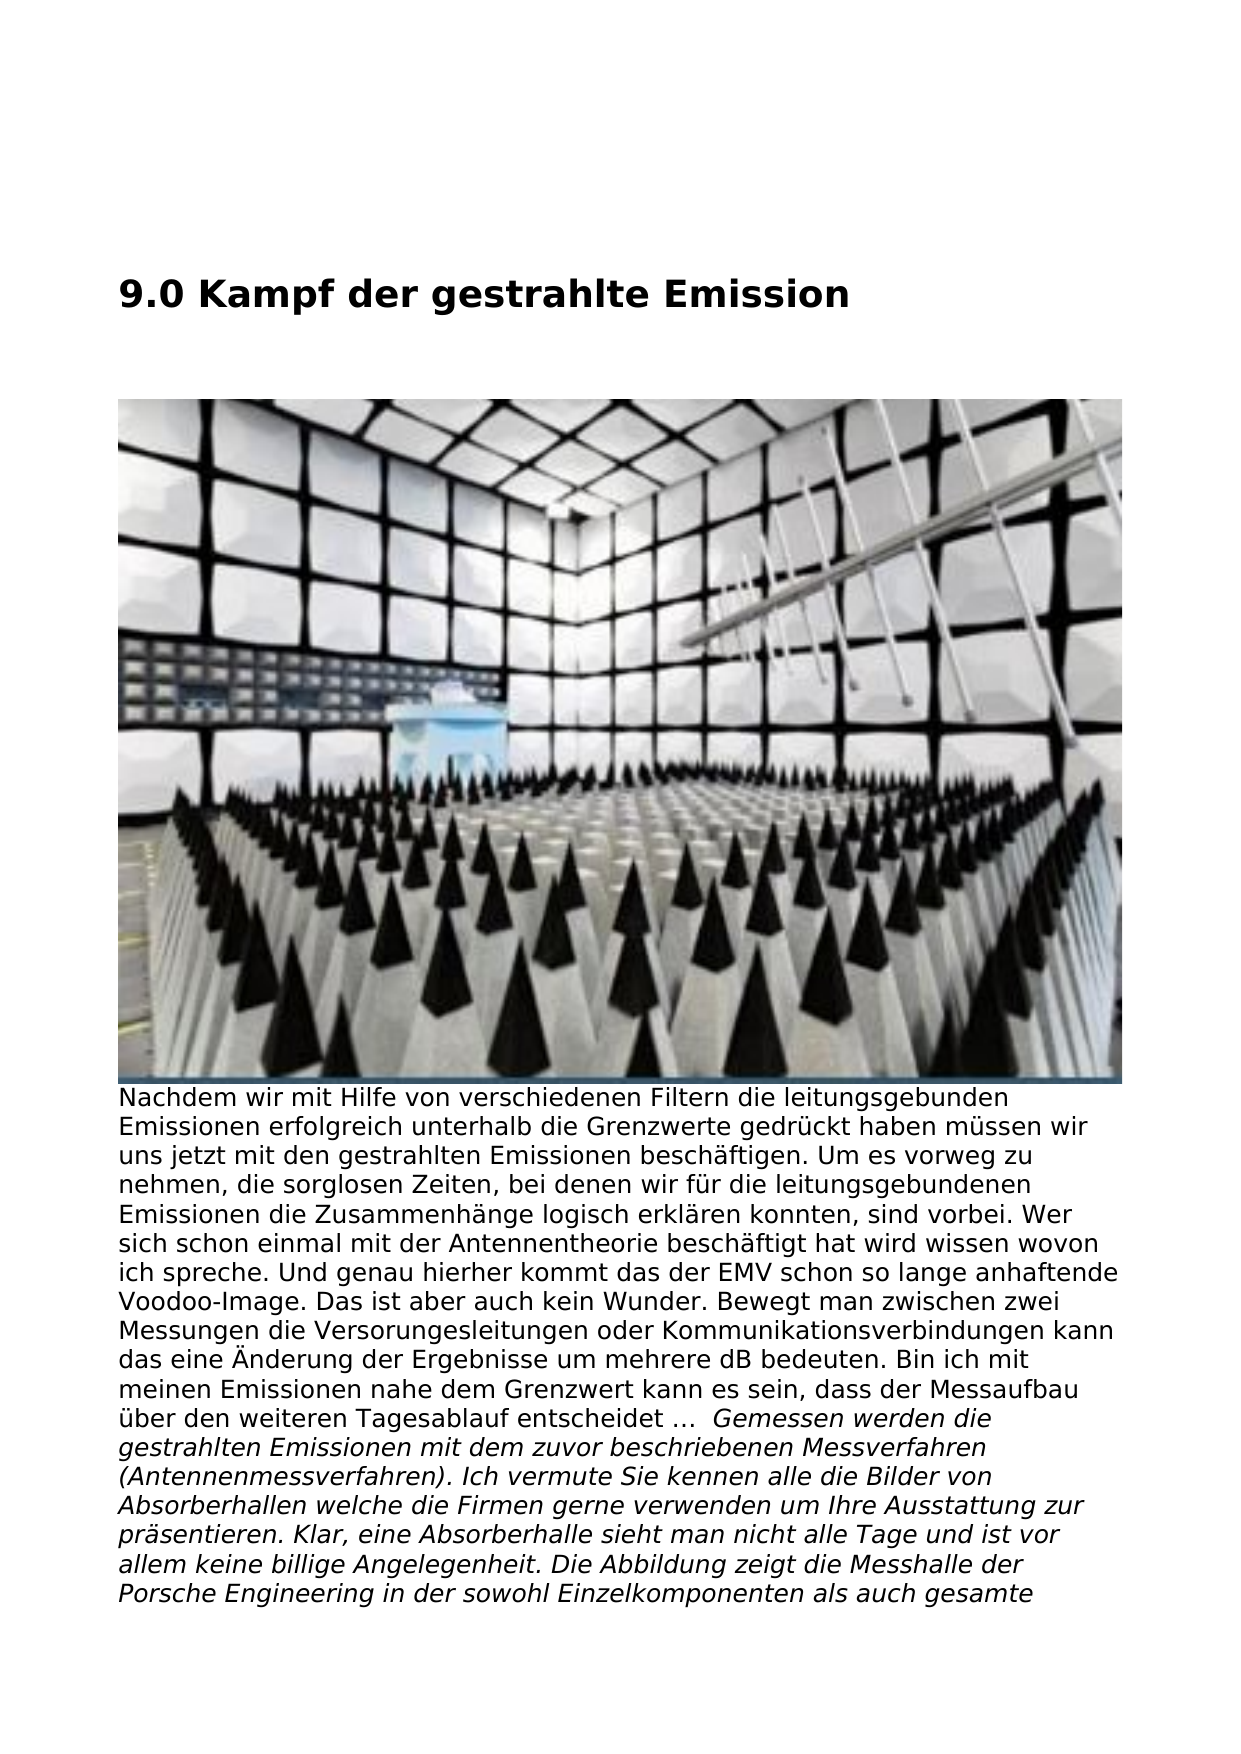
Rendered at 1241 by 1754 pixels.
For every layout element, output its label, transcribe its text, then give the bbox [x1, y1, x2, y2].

picture [118, 399, 1123, 1084]
text [118, 118, 1122, 235]
subtitle 9.0 Kampf der gestrahlte Emission [118, 272, 1122, 316]
text Nachdem wir mit Hilfe von verschiedenen Filtern die leitungsgebunden Emissionen erfolgreich unterhalb die Grenzwerte gedrückt haben müssen wir uns jetzt mit den gestrahlten Emissionen beschäftigen. Um es vorweg zu nehmen, die sorglosen Zeiten, bei denen wir für die leitungsgebundenen Emissionen die Zusammenhänge logisch erklären konnten, sind vorbei. Wer sich schon einmal mit der Antennentheorie beschäftigt hat wird wissen wovon ich spreche. Und genau hierher kommt das der EMV schon so lange anhaftende Voodoo-Image. Das ist aber auch kein Wunder. Bewegt man zwischen zwei Messungen die Versorungesleitungen oder Kommunikationsverbindungen kann das eine Änderung der Ergebnisse um mehrere dB bedeuten. Bin ich mit meinen Emissionen nahe dem Grenzwert kann es sein, dass der Messaufbau über den weiteren Tagesablauf entscheidet … Gemessen werden die gestrahlten Emissionen mit dem zuvor beschriebenen Messverfahren (Antennenmessverfahren). Ich vermute Sie kennen alle die Bilder von Absorberhallen welche die Firmen gerne verwenden um Ihre Ausstattung zur präsentieren. Klar, eine Absorberhalle sieht man nicht alle Tage und ist vor allem keine billige Angelegenheit. Die Abbildung zeigt die Messhalle der Porsche Engineering in der sowohl Einzelkomponenten als auch gesamte [118, 1084, 1122, 1608]
